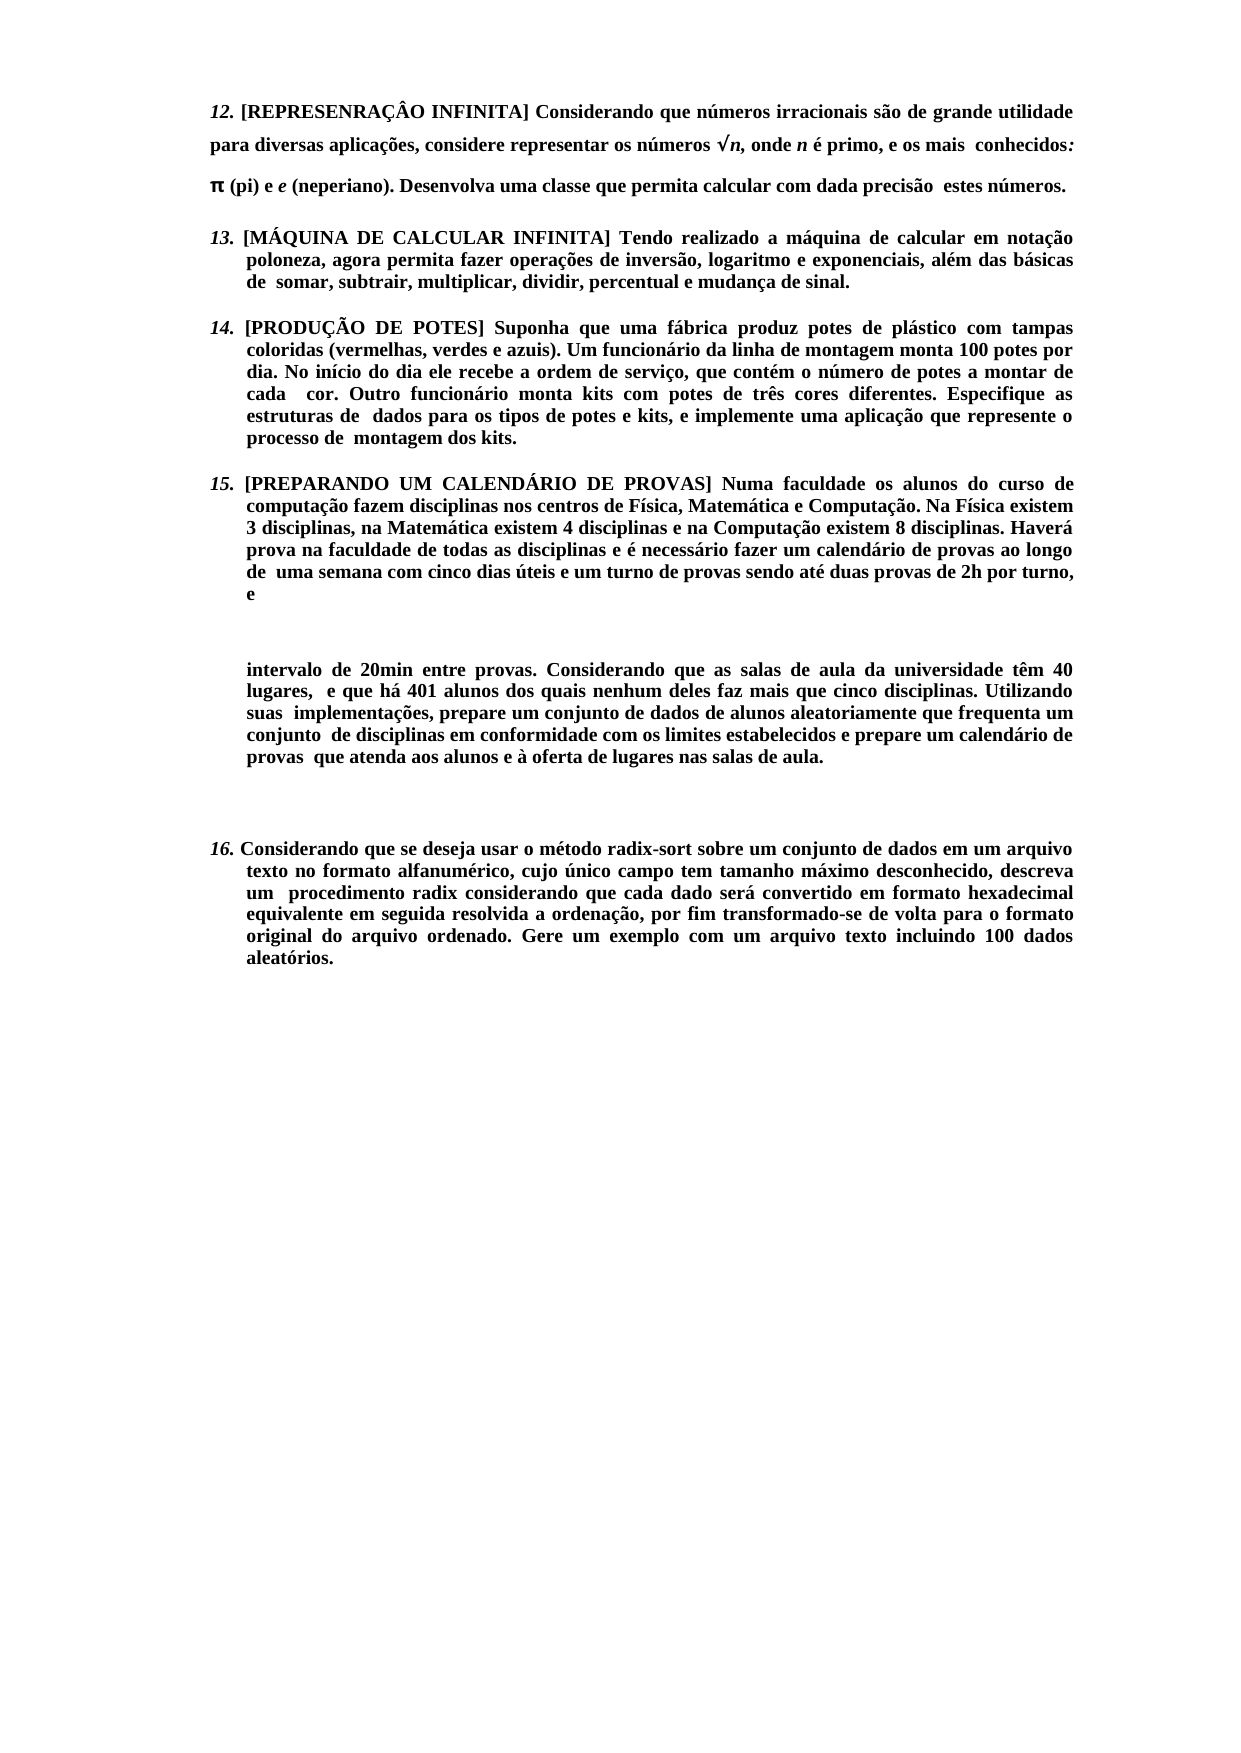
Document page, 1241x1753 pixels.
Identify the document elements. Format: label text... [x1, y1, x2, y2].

text 13. [MÁQUINA DE CALCULAR INFINITA] Tendo realizado a máquina de calcular em notação poloneza, agora permita fazer operações de inversão, logaritmo e exponenciais, além das básicas de somar, subtrair, multiplicar, dividir, percentual e mudança de sinal. [210, 227, 1075, 293]
text intervalo de 20min entre provas. Considerando que as salas de aula da universidade têm 40 lugares, e que há 401 alunos dos quais nenhum deles faz mais que cinco disciplinas. Utilizando suas implementações, prepare um conjunto de dados de alunos aleatoriamente que frequenta um conjunto de disciplinas em conformidade com os limites estabelecidos e prepare um calendário de provas que atenda aos alunos e à oferta de lugares nas salas de aula. [246, 659, 1075, 767]
text 12. [REPRESENRAÇÂO INFINITA] Considerando que números irracionais são de grande utilidade para diversas aplicações, considere representar os números √n, onde n é primo, e os mais conhecidos: π (pi) e e (neperiano). Desenvolva uma classe que permita calcular com dada precisão estes números. [210, 100, 1075, 204]
text 15. [PREPARANDO UM CALENDÁRIO DE PROVAS] Numa faculdade os alunos do curso de computação fazem disciplinas nos centros de Física, Matemática e Computação. Na Física existem 3 disciplinas, na Matemática existem 4 disciplinas e na Computação existem 8 disciplinas. Haverá prova na faculdade de todas as disciplinas e é necessário fazer um calendário de provas ao longo de uma semana com cinco dias úteis e um turno de provas sendo até duas provas de 2h por turno, e [210, 473, 1075, 605]
text 14. [PRODUÇÃO DE POTES] Suponha que uma fábrica produz potes de plástico com tampas coloridas (vermelhas, verdes e azuis). Um funcionário da linha de montagem monta 100 potes por dia. No início do dia ele recebe a ordem de serviço, que contém o número de potes a montar de cada cor. Outro funcionário monta kits com potes de três cores diferentes. Especifique as estruturas de dados para os tipos de potes e kits, e implemente uma aplicação que represente o processo de montagem dos kits. [210, 317, 1075, 449]
text 16. Considerando que se deseja usar o método radix-sort sobre um conjunto de dados em um arquivo texto no formato alfanumérico, cujo único campo tem tamanho máximo desconhecido, descreva um procedimento radix considerando que cada dado será convertido em formato hexadecimal equivalente em seguida resolvida a ordenação, por fim transformado-se de volta para o formato original do arquivo ordenado. Gere um exemplo com um arquivo texto incluindo 100 dados aleatórios. [210, 838, 1075, 969]
